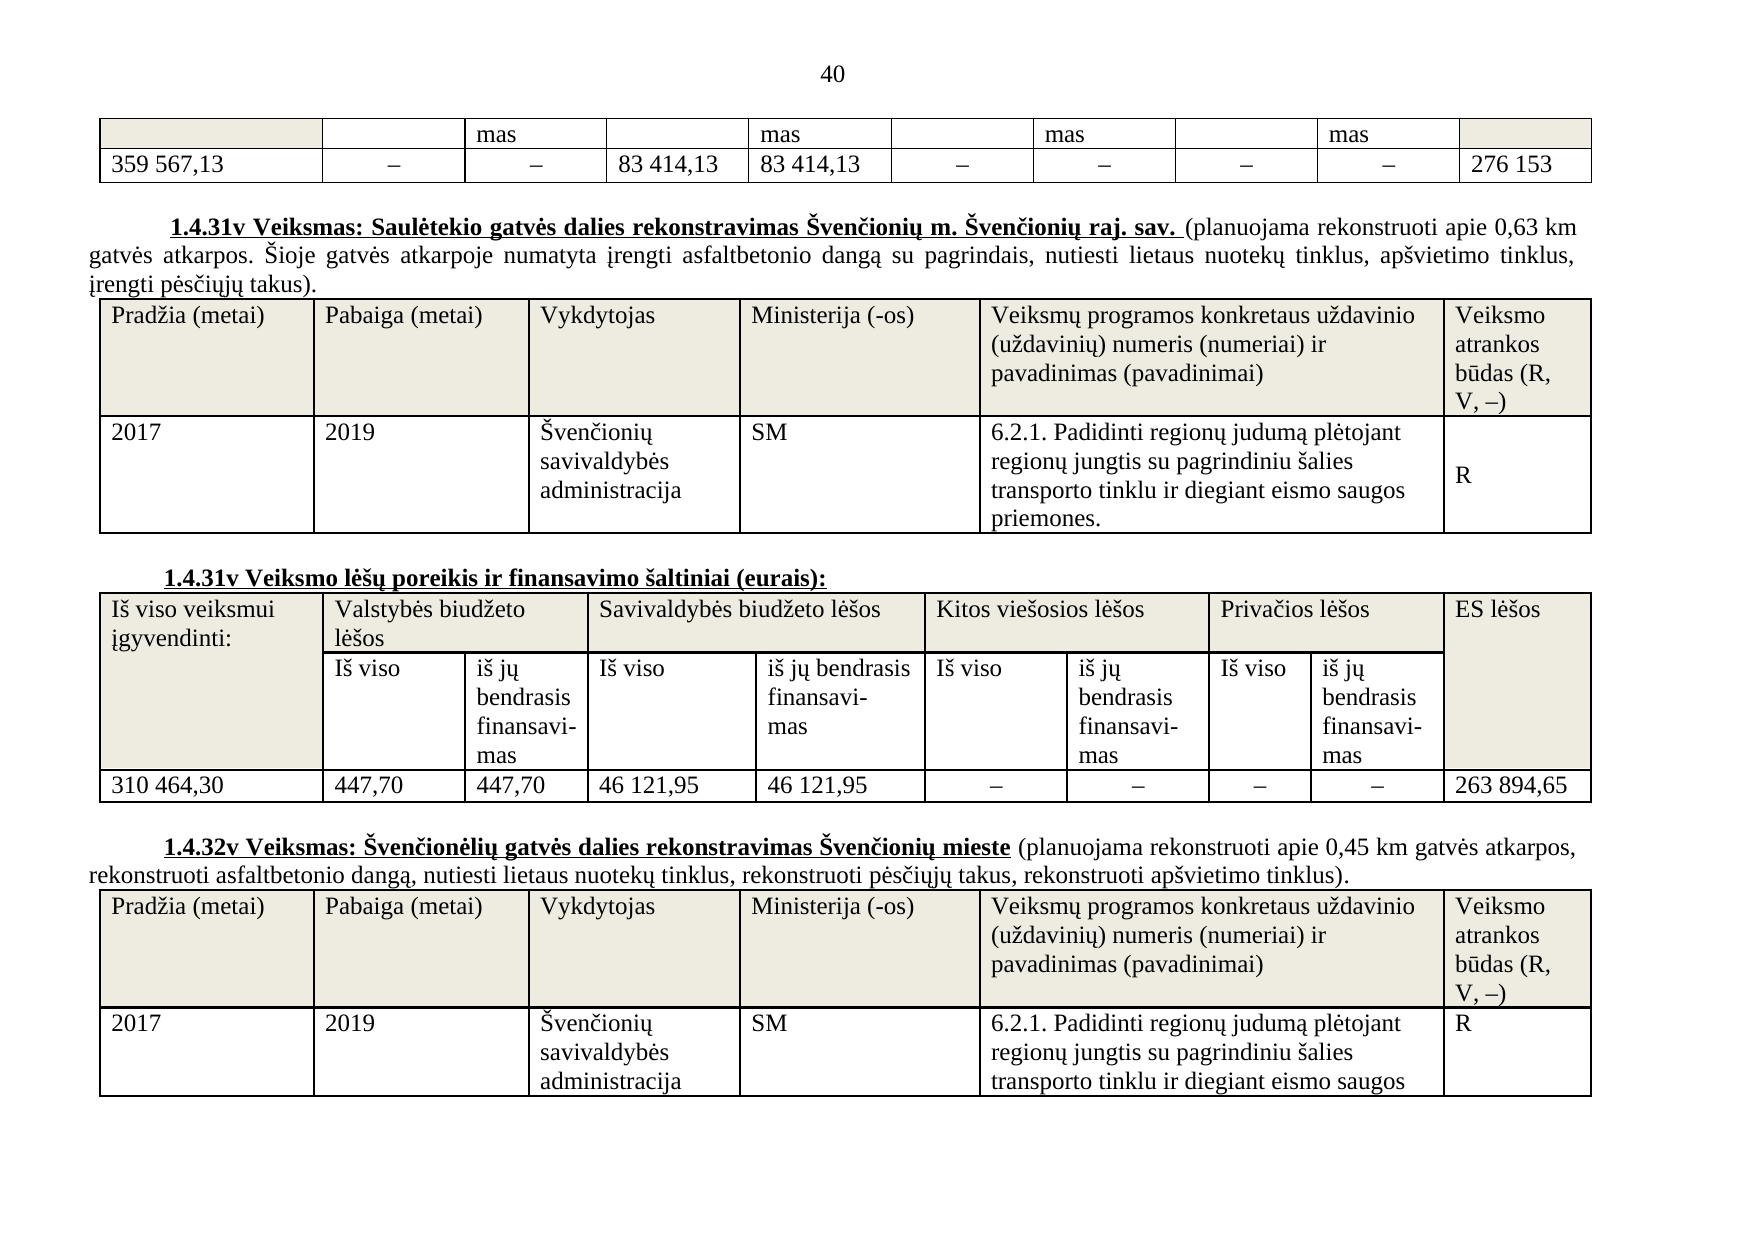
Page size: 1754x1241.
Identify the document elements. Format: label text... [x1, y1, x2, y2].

table_cell 276 153 [1460, 149, 1591, 182]
table_cell SM [741, 1009, 979, 1095]
table_cell – [926, 771, 1066, 801]
table_cell – [1068, 771, 1208, 801]
table_cell mas [466, 119, 606, 148]
table_header Vykdytojas [530, 891, 739, 1006]
table_header Pradžia (metai) [101, 300, 313, 415]
table_cell 6.2.1. Padidinti regionų judumą plėtojant regionų jungtis su pagrindiniu šalies transporto tinklu ir diegiant eismo saugos [981, 1009, 1443, 1095]
table_cell – [1176, 149, 1317, 182]
table_cell – [466, 149, 606, 182]
table_cell mas [1318, 119, 1459, 148]
table_cell mas [1034, 119, 1175, 148]
table_cell – [1312, 771, 1443, 801]
table_header Kitos viešosios lėšos [926, 594, 1208, 651]
table_cell 2019 [315, 417, 528, 532]
table_cell [607, 119, 748, 148]
table_cell 46 121,95 [757, 771, 924, 801]
table_header Veiksmų programos konkretaus uždavinio (uždavinių) numeris (numeriai) ir pavadinimas (pavadinimai) [981, 891, 1443, 1006]
table_cell mas [749, 119, 891, 148]
table_header Valstybės biudžeto lėšos [324, 594, 587, 651]
table_cell – [892, 149, 1033, 182]
table_cell [1176, 119, 1317, 148]
table_cell 6.2.1. Padidinti regionų judumą plėtojant regionų jungtis su pagrindiniu šalies transporto tinklu ir diegiant eismo saugos priemones. [981, 417, 1443, 532]
table_header Veiksmo atrankos būdas (R, V, –) [1445, 891, 1590, 1006]
table_cell – [1034, 149, 1175, 182]
table_cell Iš viso [1210, 654, 1310, 768]
table_header Pradžia (metai) [101, 891, 313, 1006]
table_cell iš jų bendrasis finansavi- mas [1312, 654, 1443, 768]
table_cell R [1445, 1009, 1590, 1095]
table_cell – [1210, 771, 1310, 801]
table_cell – [323, 149, 464, 182]
table_header Vykdytojas [530, 300, 739, 415]
table_cell 447,70 [466, 771, 587, 801]
table_cell iš jų bendrasis finansavi- mas [757, 654, 924, 768]
text 1.4.31v Veiksmas: Saulėtekio gatvės dalies rekonstravimas Švenčionių m. Švenčionių raj. sav. (planuojama rekonstruoti apie 0,63 km gatvės atkarpos. Šioje gatvės atkarpoje numatyta įrengti asfaltbetonio dangą su pagrindais, nutiesti lietaus nuotekų tinklus, apšvietimo tinklus, įrengti pėsčiųjų takus). [89, 212, 1577, 298]
table_cell iš jų bendrasis finansavi- mas [466, 654, 587, 768]
table_cell [323, 119, 464, 148]
table_header ES lėšos [1445, 594, 1590, 768]
table_cell [892, 119, 1033, 148]
table_cell – [1318, 149, 1459, 182]
table_header Privačios lėšos [1210, 594, 1443, 651]
table_cell 310 464,30 [101, 771, 322, 801]
table_header [101, 119, 322, 148]
table_cell 2017 [101, 1009, 313, 1095]
table_header Veiksmo atrankos būdas (R, V, –) [1445, 300, 1590, 415]
table_cell iš jų bendrasis finansavi- mas [1068, 654, 1208, 768]
table_header Pabaiga (metai) [315, 300, 528, 415]
table_cell Iš viso [324, 654, 464, 768]
table_cell 83 414,13 [607, 149, 748, 182]
table_header [1460, 119, 1591, 148]
table_header Veiksmų programos konkretaus uždavinio (uždavinių) numeris (numeriai) ir pavadinimas (pavadinimai) [981, 300, 1443, 415]
table_header Pabaiga (metai) [315, 891, 528, 1006]
table_cell Iš viso [926, 654, 1066, 768]
table_header Ministerija (-os) [741, 891, 979, 1006]
table_cell 263 894,65 [1445, 771, 1590, 801]
table_cell Švenčionių savivaldybės administracija [530, 417, 739, 532]
table_cell 46 121,95 [589, 771, 755, 801]
table_cell R [1445, 417, 1590, 532]
table_cell 83 414,13 [749, 149, 891, 182]
table_header Savivaldybės biudžeto lėšos [589, 594, 924, 651]
table_cell 359 567,13 [101, 149, 322, 182]
table_cell 447,70 [324, 771, 464, 801]
text 1.4.31v Veiksmo lėšų poreikis ir finansavimo šaltiniai (eurais): [89, 563, 1577, 592]
table_header Ministerija (-os) [741, 300, 979, 415]
table_cell Švenčionių savivaldybės administracija [530, 1009, 739, 1095]
table_cell 2019 [315, 1009, 528, 1095]
table_cell 2017 [101, 417, 313, 532]
table_cell Iš viso [589, 654, 755, 768]
table_header Iš viso veiksmui įgyvendinti: [101, 594, 322, 768]
text 1.4.32v Veiksmas: Švenčionėlių gatvės dalies rekonstravimas Švenčionių mieste (planuojama rekonstruoti apie 0,45 km gatvės atkarpos, rekonstruoti asfaltbetonio dangą, nutiesti lietaus nuotekų tinklus, rekonstruoti pėsčiųjų takus, rekonstruoti apšvietimo tinklus). [89, 832, 1577, 889]
table_cell SM [741, 417, 979, 532]
